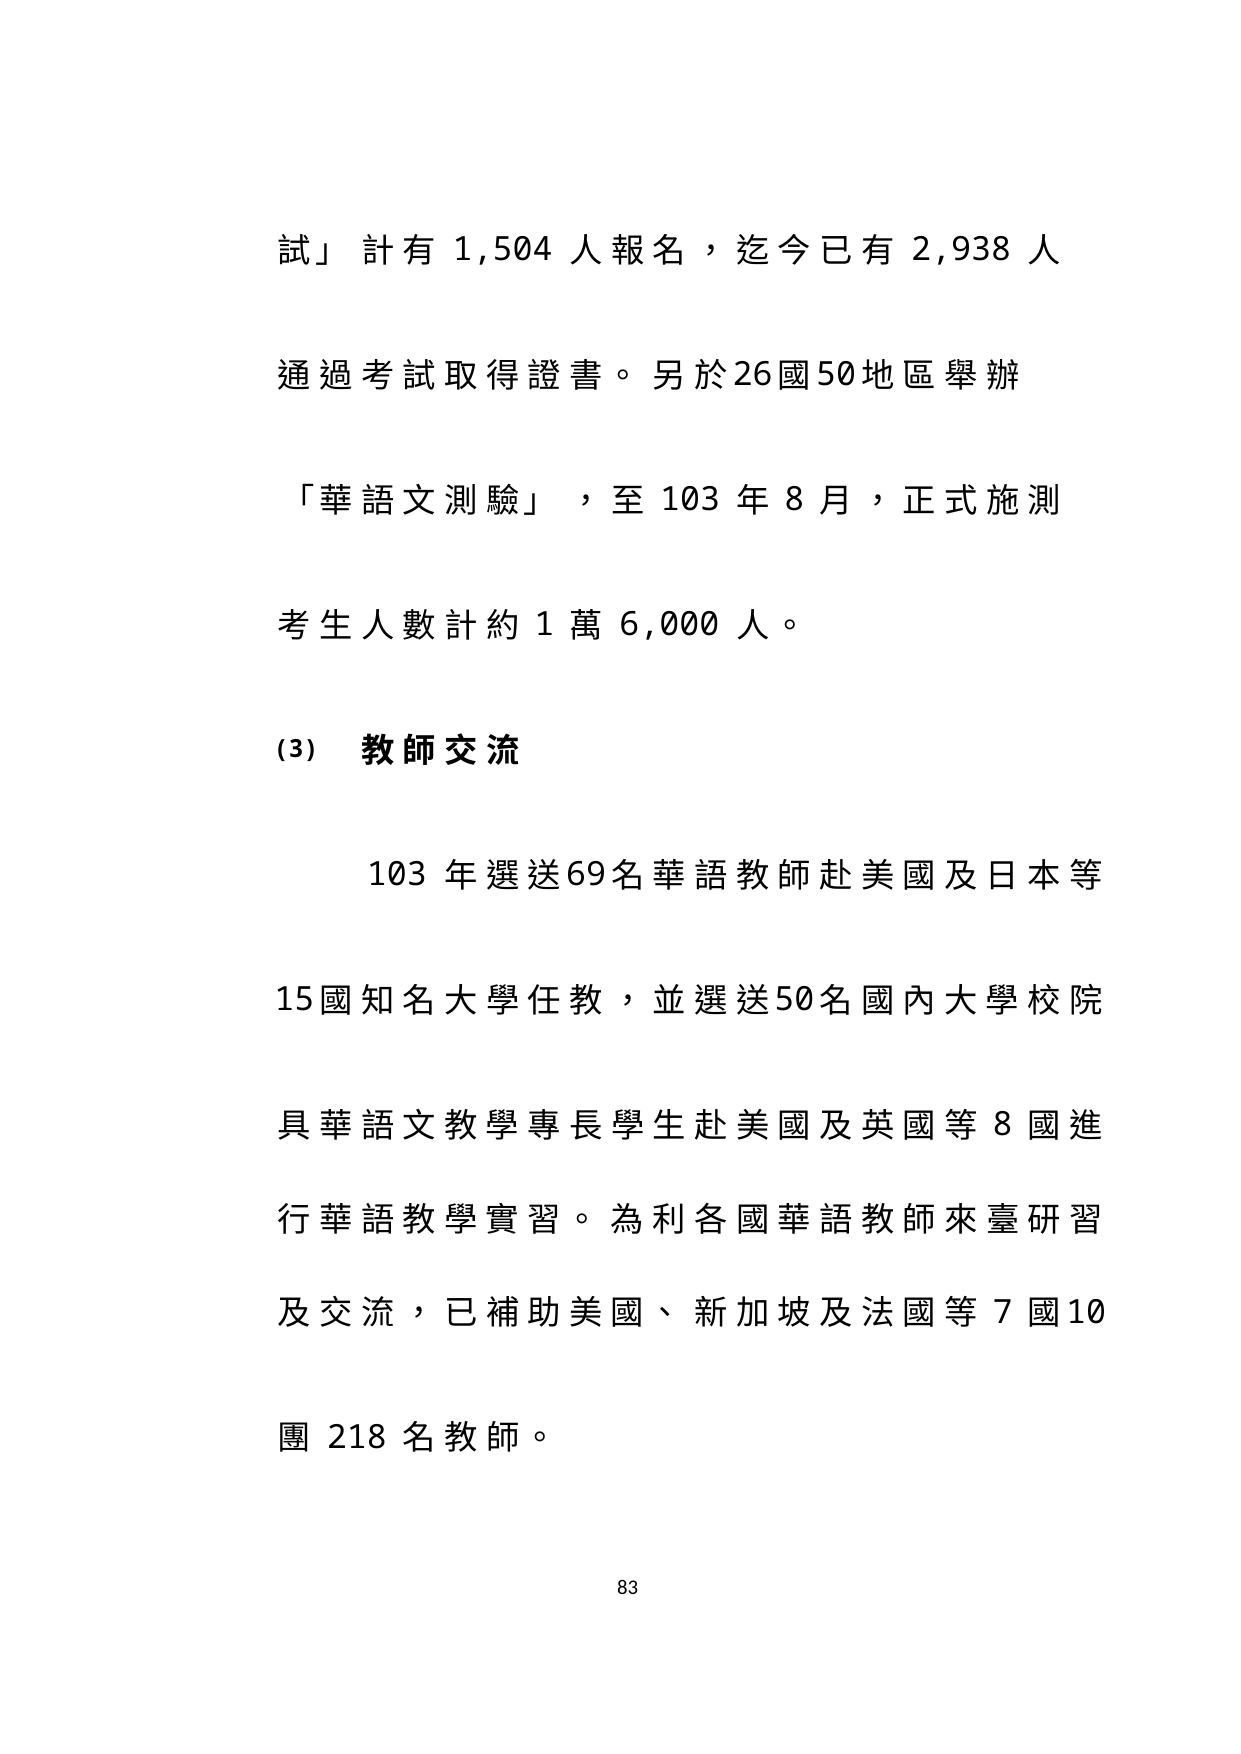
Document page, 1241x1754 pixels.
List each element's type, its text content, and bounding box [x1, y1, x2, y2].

text 103年選送69名華語教師赴美國及日本等15國知名大學任教，並選送50名國內大學校院具華語文教學專長學生赴美國及英國等8國進行華語教學實習。為利各國華語教師來臺研習及交流，已補助美國、新加坡及法國等7國10團218名教師。 [252, 800, 1107, 1487]
list 教師交流 [267, 675, 1107, 800]
text 試」計有1,504人報名，迄今已有2,938人通過考試取得證書。另於26國50地區舉辦「華語文測驗」，至103年8月，正式施測考生人數計約1萬6,000人。 [252, 175, 1092, 675]
